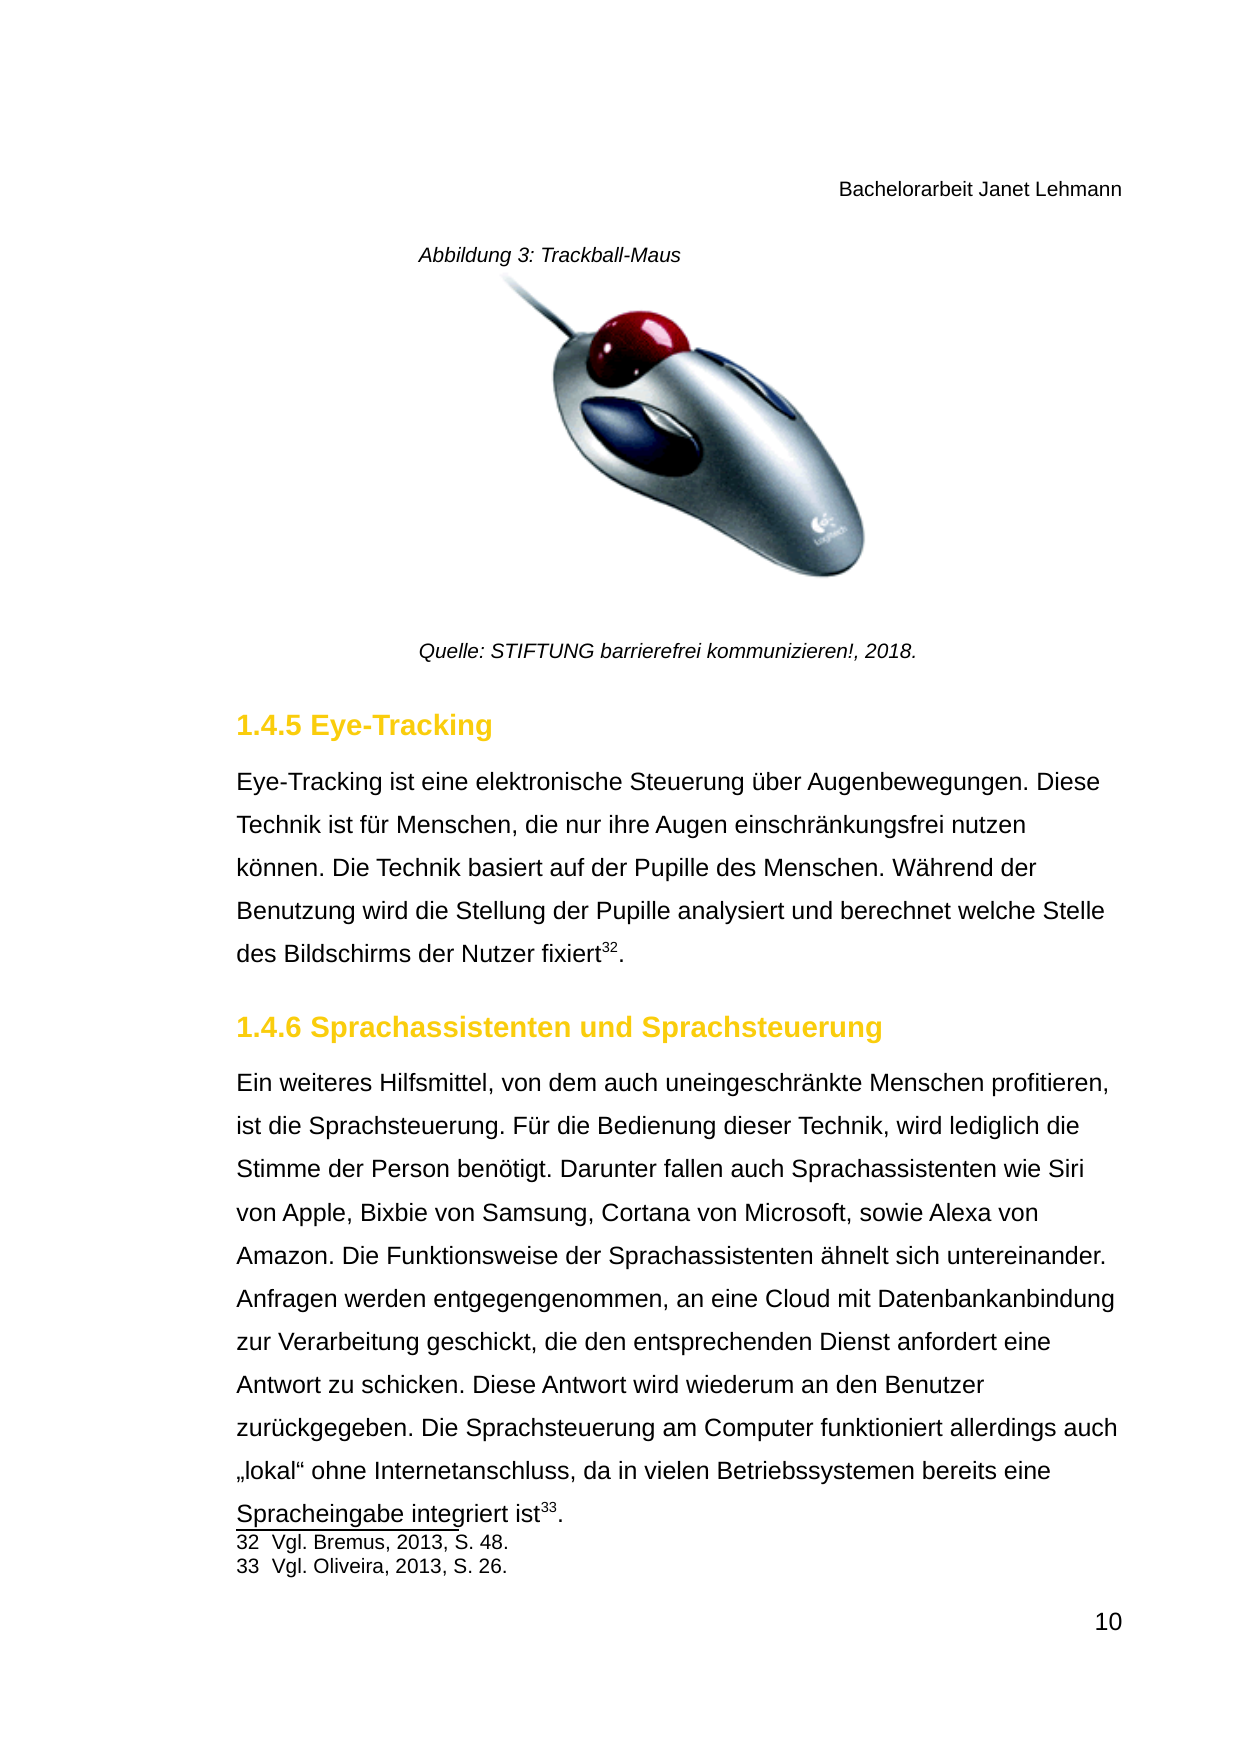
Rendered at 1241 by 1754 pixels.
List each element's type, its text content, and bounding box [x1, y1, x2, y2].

text Vgl. Oliveira, 2013, S. 26. [236, 1554, 1122, 1578]
subtitle Sprachassistenten und Sprachsteuerung [236, 1009, 1122, 1043]
text Ein weiteres Hilfsmittel, von dem auch uneingeschränkte Menschen profitieren, ist die Sprachsteuerung. Für die Bedienung dieser Technik, wird lediglich die Stimme der Person benötigt. Darunter fallen auch Sprachassistenten wie Siri von Apple, Bixbie von Samsung, Cortana von Microsoft, sowie Alexa von Amazon. Die Funktionsweise der Sprachassistenten ähnelt sich untereinander. Anfragen werden entgegengenommen, an eine Cloud mit Datenbankanbindung zur Verarbeitung geschickt, die den entsprechenden Dienst anfordert eine Antwort zu schicken. Diese Antwort wird wiederum an den Benutzer zurückgegeben. Die Sprachsteuerung am Computer funktioniert allerdings auch „lokal“ ohne Internetanschluss, da in vielen Betriebssystemen bereits eine Spracheingabe integriert ist. [236, 1068, 1122, 1528]
text Quelle: STIFTUNG barrierefrei kommunizieren!, 2018. [419, 639, 939, 663]
text Eye-Tracking ist eine elektronische Steuerung über Augenbewegungen. Diese Technik ist für Menschen, die nur ihre Augen einschränkungsfrei nutzen können. Die Technik basiert auf der Pupille des Menschen. Während der Benutzung wird die Stellung der Pupille analysiert und berechnet welche Stelle des Bildschirms der Nutzer fixiert. [236, 767, 1122, 968]
subtitle Eye-Tracking [236, 708, 1122, 742]
text Abbildung 3: Trackball-Maus [419, 243, 939, 267]
picture [418, 267, 940, 615]
text Vgl. Bremus, 2013, S. 48. [236, 1530, 1122, 1554]
